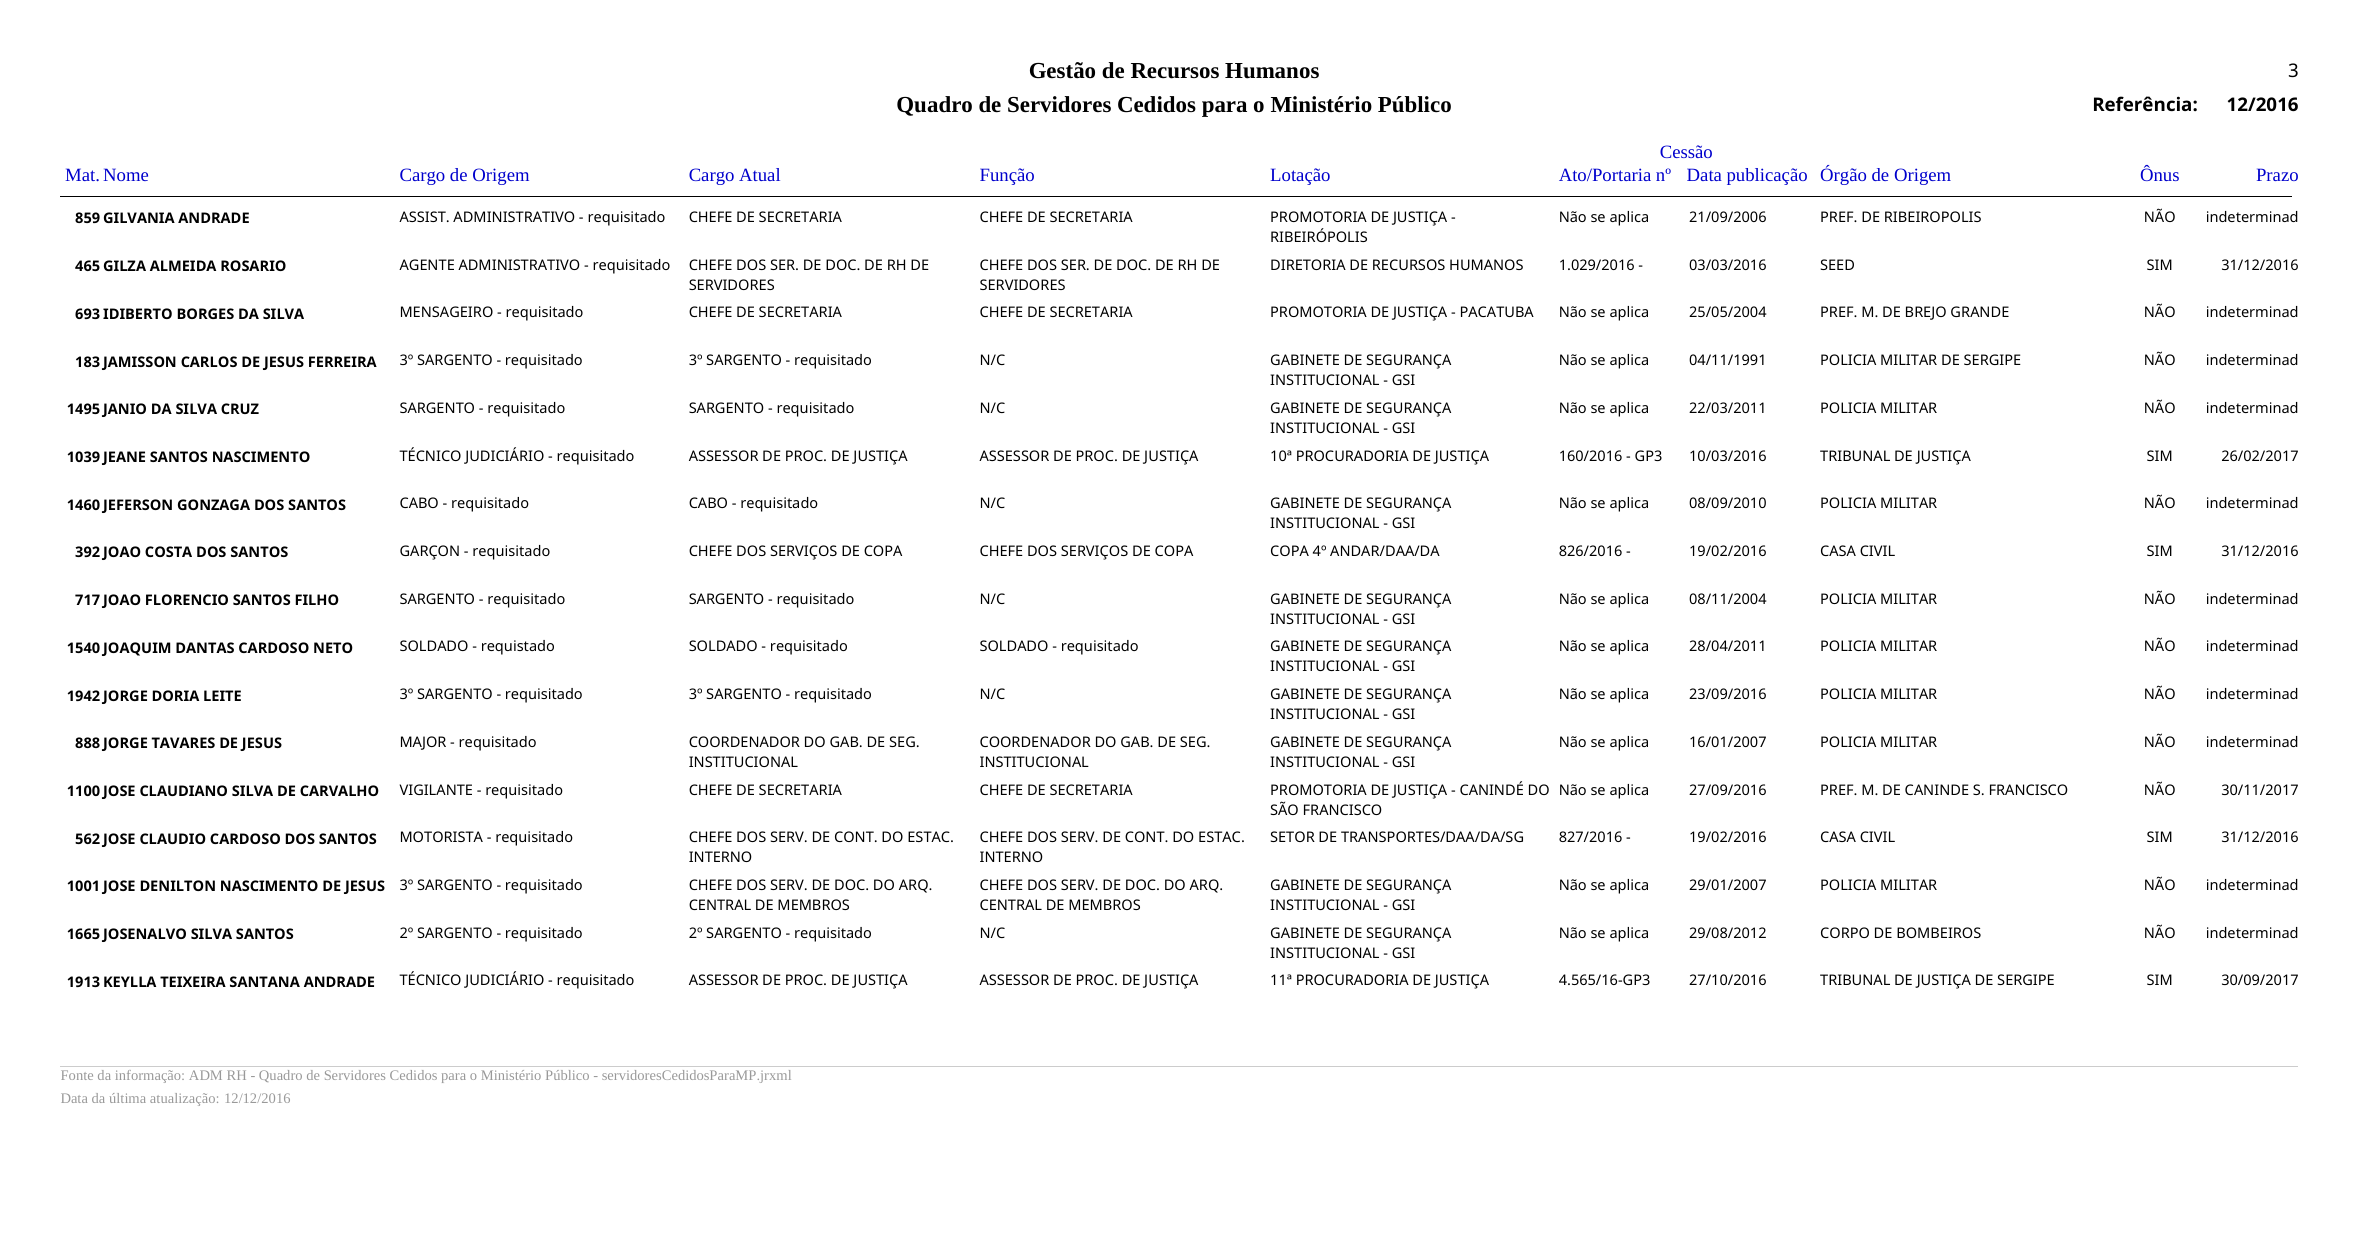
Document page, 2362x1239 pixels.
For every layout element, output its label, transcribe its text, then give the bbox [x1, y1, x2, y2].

table_cell [972, 829, 979, 851]
table_cell [1553, 999, 1558, 1015]
table_cell [1559, 445, 1684, 492]
table_cell [0, 855, 12, 872]
table_cell [1553, 924, 1558, 946]
table_cell [1814, 665, 1820, 681]
table_header Não se aplica [1559, 350, 1684, 377]
table_header indeterminad [2200, 398, 2298, 426]
table_cell [972, 495, 979, 517]
table_header [0, 0, 2361, 57]
table_cell [1684, 999, 1689, 1015]
table_header SOLDADO - requisitado [979, 636, 1262, 683]
table_cell [399, 255, 682, 301]
table_cell [1262, 208, 1270, 231]
table_cell [2299, 91, 2361, 124]
table_cell [103, 541, 393, 587]
table_header COORDENADOR DO GAB. DE SEG. INSTITUCIONAL [979, 732, 1262, 778]
table_header POLICIA MILITAR [1820, 589, 2119, 635]
table_cell [972, 903, 979, 919]
table_cell [683, 399, 688, 422]
table_cell [1817, 141, 2361, 163]
table_header CHEFE DOS SERVIÇOS DE COPA [689, 541, 972, 587]
table_cell [2119, 923, 2200, 969]
table_cell [1553, 638, 1558, 660]
table_cell [393, 351, 399, 374]
table_header 08/09/2010 [1689, 493, 1814, 517]
table_cell Cessão [1555, 141, 1817, 163]
table_header CHEFE DE SECRETARIA [979, 302, 1262, 349]
table_cell [2119, 207, 2200, 253]
table_cell [12, 827, 100, 873]
table_cell [2119, 636, 2200, 682]
table_cell [683, 256, 688, 278]
table_cell [12, 923, 100, 969]
table_cell [1270, 970, 1553, 1016]
table_header GABINETE DE SEGURANÇA INSTITUCIONAL - GSI [1270, 398, 1553, 444]
table_header NÃO [2119, 779, 2200, 803]
table_cell [689, 779, 972, 826]
table_header indeterminad [2200, 875, 2298, 903]
table_cell [1814, 208, 1820, 231]
table_cell [1684, 855, 1689, 872]
table_cell [1814, 256, 1820, 278]
table_cell [2299, 781, 2361, 803]
table_cell [2299, 638, 2361, 660]
table_cell [1684, 521, 1689, 538]
table_cell [103, 207, 393, 253]
table_cell 1665 [12, 924, 100, 952]
table_cell [1820, 398, 2119, 444]
table_cell [0, 85, 2361, 91]
table_cell [393, 235, 399, 252]
table_cell [683, 951, 688, 967]
table_cell [2299, 903, 2361, 919]
table_header GABINETE DE SEGURANÇA INSTITUCIONAL - GSI [1270, 684, 1553, 730]
table_cell [12, 541, 100, 587]
table_cell 693 [12, 304, 100, 332]
table_cell [689, 255, 972, 301]
table_cell JOSENALVO SILVA SANTOS [103, 924, 393, 969]
table_cell [2299, 760, 2361, 776]
table_header CHEFE DE SECRETARIA [689, 779, 972, 826]
table_cell [1262, 855, 1270, 872]
table_cell KEYLLA TEIXEIRA SANTANA ANDRADE [103, 972, 393, 1016]
table_header CHEFE DOS SER. DE DOC. DE RH DE SERVIDORES [979, 255, 1262, 301]
table_header CHEFE DE SECRETARIA [979, 779, 1262, 826]
table_cell [393, 685, 399, 708]
table_cell [1270, 302, 1553, 348]
table_cell [1814, 781, 1820, 803]
table_cell [1270, 875, 1553, 921]
table_header SOLDADO - requistado [399, 636, 682, 683]
table_cell [1262, 733, 1270, 756]
table_cell 1913 [12, 972, 100, 1000]
table_cell [689, 302, 972, 348]
table_cell [103, 589, 393, 635]
table_cell [1689, 350, 1814, 396]
table_cell [2299, 474, 2361, 490]
table_header CHEFE DOS SERV. DE DOC. DO ARQ. CENTRAL DE MEMBROS [979, 875, 1262, 921]
table_cell [1820, 207, 2119, 253]
table_cell [393, 447, 399, 469]
table_cell [1270, 207, 1553, 253]
table_cell [689, 445, 972, 492]
table_cell [683, 474, 688, 490]
table_cell [2200, 589, 2298, 635]
table_cell [393, 474, 399, 490]
table_cell [1559, 541, 1684, 587]
table_cell [1262, 951, 1270, 967]
table_cell [689, 398, 972, 444]
table_cell [1684, 283, 1689, 299]
table_cell [1270, 732, 1553, 778]
table_cell JANIO DA SILVA CRUZ [103, 399, 393, 444]
table_cell [1262, 378, 1270, 395]
table_cell [1553, 829, 1558, 851]
table_cell [1270, 541, 1553, 587]
table_cell [2200, 207, 2298, 253]
table_cell [1262, 665, 1270, 681]
table_header Não se aplica [1559, 493, 1684, 520]
table_header NÃO [2119, 636, 2200, 660]
table_cell [1689, 732, 1814, 778]
table_header indeterminad [2200, 493, 2298, 522]
table_header N/C [979, 589, 1262, 635]
table_cell IDIBERTO BORGES DA SILVA [103, 304, 393, 349]
table_header CHEFE DOS SERV. DE DOC. DO ARQ. CENTRAL DE MEMBROS [689, 875, 972, 921]
table_cell [2299, 208, 2361, 231]
table_cell [12, 445, 100, 492]
table_cell [1684, 685, 1689, 708]
table_cell [2119, 779, 2200, 826]
table_cell [103, 779, 393, 826]
table_cell [2299, 829, 2361, 851]
table_cell [2200, 255, 2298, 301]
table_header 27/10/2016 [1689, 970, 1814, 994]
table_cell 859 [12, 208, 100, 237]
table_cell [0, 198, 2361, 207]
table_cell [393, 712, 399, 729]
table_cell [2200, 398, 2298, 444]
table_header TRIBUNAL DE JUSTIÇA DE SERGIPE [1820, 970, 2119, 1016]
table_cell [1262, 495, 1270, 517]
table_header 31/12/2016 [2200, 541, 2298, 569]
table_cell [1262, 590, 1270, 612]
table_cell [972, 733, 979, 756]
table_cell [12, 255, 100, 301]
table_cell [1684, 665, 1689, 681]
table_cell [979, 923, 1262, 969]
table_header DIRETORIA DE RECURSOS HUMANOS [1270, 255, 1553, 301]
table_cell [1262, 235, 1270, 252]
table_cell [1814, 617, 1820, 633]
table_cell [0, 331, 12, 347]
table_cell [979, 207, 1262, 253]
table_header 21/09/2006 [1689, 207, 1814, 231]
table_header 23/09/2016 [1689, 684, 1814, 708]
table_cell [1553, 951, 1558, 967]
table_header 31/12/2016 [2200, 255, 2298, 283]
table_cell [1814, 569, 1820, 586]
table_cell [1553, 521, 1558, 538]
table_cell [1559, 827, 1684, 873]
table_cell [1559, 302, 1684, 348]
table_cell [1262, 903, 1270, 919]
table_cell [1553, 304, 1558, 326]
table_cell Nome [103, 164, 393, 193]
table_header 26/02/2017 [2200, 445, 2298, 474]
table_cell [1814, 283, 1820, 299]
table_cell [2299, 256, 2361, 278]
table_cell [2299, 378, 2361, 395]
table_header CABO - requisitado [689, 493, 972, 539]
table_cell [2299, 712, 2361, 729]
table_header 28/04/2011 [1689, 636, 1814, 660]
table_cell [12, 589, 100, 635]
table_cell [2299, 876, 2361, 899]
table_cell [399, 970, 682, 1016]
table_cell [1553, 164, 1558, 193]
table_cell [0, 951, 12, 967]
table_cell [1814, 876, 1820, 899]
table_header 827/2016 - [1559, 827, 1684, 854]
table_cell [2299, 495, 2361, 517]
table_cell Ato/Portaria nº [1559, 164, 1686, 193]
table_cell [1684, 760, 1689, 776]
table_cell [0, 378, 12, 395]
table_cell [972, 999, 979, 1015]
table_cell [1262, 569, 1270, 586]
table_cell [1820, 350, 2119, 396]
table_cell [1262, 542, 1270, 565]
table_header COORDENADOR DO GAB. DE SEG. INSTITUCIONAL [689, 732, 972, 778]
table_cell [2200, 827, 2298, 873]
table_cell [1684, 569, 1689, 586]
table_cell [1820, 684, 2119, 730]
table_cell [1814, 331, 1820, 347]
table_cell [2002, 57, 2143, 84]
table_cell [1553, 426, 1558, 442]
table_header 25/05/2004 [1689, 302, 1814, 326]
table_cell [0, 733, 12, 756]
table_header POLICIA MILITAR [1820, 732, 2119, 778]
table_header SIM [2119, 827, 2200, 851]
table_cell [2299, 331, 2361, 347]
table_cell [1559, 779, 1684, 826]
table_header POLICIA MILITAR [1820, 493, 2119, 539]
table_cell [1262, 474, 1270, 490]
table_header 2º SARGENTO - requisitado [689, 923, 972, 969]
table_header 11ª PROCURADORIA DE JUSTIÇA [1270, 970, 1553, 1016]
table_cell JOAQUIM DANTAS CARDOSO NETO [103, 638, 393, 683]
table_cell [2119, 302, 2200, 348]
table_header NÃO [2119, 875, 2200, 899]
table_cell [1262, 256, 1270, 278]
table_cell [2299, 855, 2361, 872]
table_cell [0, 235, 12, 252]
table_cell [1262, 164, 1270, 193]
table_cell [1684, 351, 1689, 374]
table_cell [1814, 638, 1820, 660]
table_cell [399, 302, 682, 348]
table_cell [0, 542, 12, 565]
table_cell 1100 [12, 781, 100, 809]
table_cell [683, 972, 688, 994]
table_header ASSESSOR DE PROC. DE JUSTIÇA [689, 970, 972, 1016]
table_cell [12, 875, 100, 921]
table_cell [393, 542, 399, 565]
table_cell JEANE SANTOS NASCIMENTO [103, 447, 393, 492]
table_cell [1684, 304, 1689, 326]
table_cell [1270, 684, 1553, 730]
table_cell [972, 569, 979, 586]
table_cell [1689, 445, 1814, 492]
table_cell [399, 493, 682, 539]
table_cell [1262, 331, 1270, 347]
table_header NÃO [2119, 493, 2200, 517]
table_cell [1684, 951, 1689, 967]
table_cell [0, 972, 12, 994]
table_cell [972, 208, 979, 231]
table_cell [683, 808, 688, 824]
table_cell [2119, 398, 2200, 444]
table_cell [1262, 924, 1270, 946]
table_header indeterminad [2200, 684, 2298, 712]
table_cell [1553, 665, 1558, 681]
table_cell [1262, 760, 1270, 776]
table_cell [103, 923, 393, 969]
table_cell [1270, 493, 1553, 539]
table_cell [2200, 732, 2298, 778]
table_cell JORGE TAVARES DE JESUS [103, 733, 393, 778]
table_cell [0, 617, 12, 633]
table_cell [0, 638, 12, 660]
table_header 22/03/2011 [1689, 398, 1814, 422]
table_cell [2200, 350, 2298, 396]
table_cell [0, 781, 12, 803]
table_header TÉCNICO JUDICIÁRIO - requisitado [399, 970, 682, 1016]
table_cell [0, 999, 12, 1015]
table_cell [1262, 712, 1270, 729]
table_cell [1553, 972, 1558, 994]
table_header 19/02/2016 [1689, 541, 1814, 565]
table_header Não se aplica [1559, 589, 1684, 616]
table_cell [0, 447, 12, 469]
table_cell [1814, 304, 1820, 326]
table_cell [1684, 972, 1689, 994]
table_cell 1495 [12, 399, 100, 428]
table_header 30/11/2017 [2200, 779, 2298, 808]
table_header 08/11/2004 [1689, 589, 1814, 612]
table_header SIM [2119, 445, 2200, 469]
table_cell 392 [12, 542, 100, 571]
table_cell [2200, 684, 2298, 730]
table_cell [1814, 590, 1820, 612]
table_header SIM [2119, 970, 2200, 994]
table_cell [2200, 302, 2298, 348]
table_header ASSIST. ADMINISTRATIVO - requisitado [399, 207, 682, 253]
table_cell [2299, 685, 2361, 708]
table_cell [2119, 875, 2200, 921]
table_cell [1820, 923, 2119, 969]
table_header SIM [2119, 541, 2200, 565]
table_cell [2200, 445, 2298, 492]
table_cell [1262, 685, 1270, 708]
table_cell [1553, 331, 1558, 347]
table_cell [1262, 399, 1270, 422]
table_header CHEFE DE SECRETARIA [689, 207, 972, 253]
table_header 4.565/16-GP3 [1559, 970, 1684, 997]
table_cell GILZA ALMEIDA ROSARIO [103, 256, 393, 301]
table_header ASSESSOR DE PROC. DE JUSTIÇA [689, 445, 972, 492]
table_cell [1262, 972, 1270, 994]
table_cell 717 [12, 590, 100, 618]
table_cell [683, 903, 688, 919]
table_cell [0, 208, 12, 231]
table_cell [1553, 808, 1558, 824]
table_header 1.029/2016 - [1559, 255, 1684, 282]
table_cell [2299, 351, 2361, 374]
table_cell [1684, 235, 1689, 252]
table_header indeterminad [2200, 923, 2298, 951]
table_cell [972, 781, 979, 803]
table_cell [393, 590, 399, 612]
table_cell [2119, 255, 2200, 301]
table_header 3º SARGENTO - requisitado [399, 350, 682, 396]
table_header POLICIA MILITAR [1820, 875, 2119, 921]
table_cell [1553, 399, 1558, 422]
table_header 29/01/2007 [1689, 875, 1814, 899]
table_cell [1814, 855, 1820, 872]
table_cell [1814, 495, 1820, 517]
table_header Não se aplica [1559, 779, 1684, 806]
table_cell [979, 875, 1262, 921]
table_cell Gestão de Recursos Humanos [346, 57, 2002, 85]
table_cell [0, 829, 12, 851]
table_cell [0, 521, 12, 538]
table_cell [683, 712, 688, 729]
table_cell [2299, 972, 2361, 994]
table_cell [1262, 447, 1270, 469]
table_header GABINETE DE SEGURANÇA INSTITUCIONAL - GSI [1270, 636, 1553, 683]
table_cell [1553, 283, 1558, 299]
table_cell [683, 521, 688, 538]
table_cell [1814, 378, 1820, 395]
table_header MOTORISTA - requisitado [399, 827, 682, 873]
table_cell [393, 495, 399, 517]
table_header 29/08/2012 [1689, 923, 1814, 946]
table_cell [683, 685, 688, 708]
table_cell [1684, 331, 1689, 347]
table_cell [972, 426, 979, 442]
table_cell [393, 665, 399, 681]
table_cell [1262, 617, 1270, 633]
table_header CHEFE DOS SERV. DE CONT. DO ESTAC. INTERNO [689, 827, 972, 873]
table_header 3º SARGENTO - requisitado [689, 684, 972, 730]
table_cell [2200, 970, 2298, 1016]
table_header PROMOTORIA DE JUSTIÇA - RIBEIRÓPOLIS [1270, 207, 1553, 253]
table_cell [1689, 970, 1814, 1016]
table_cell [0, 760, 12, 776]
table_cell [393, 569, 399, 586]
table_cell [1689, 923, 1814, 969]
table_header 31/12/2016 [2200, 827, 2298, 856]
table_cell [972, 855, 979, 872]
table_cell [2119, 970, 2200, 1016]
table_cell [399, 445, 682, 492]
table_cell [399, 636, 682, 682]
table_header 19/02/2016 [1689, 827, 1814, 851]
table_cell [972, 399, 979, 422]
table_cell [1811, 164, 1820, 193]
table_cell [2299, 665, 2361, 681]
table_cell [689, 970, 972, 1016]
table_cell [979, 589, 1262, 635]
table_cell [979, 350, 1262, 396]
table_cell [2299, 426, 2361, 442]
table_cell [1553, 760, 1558, 776]
table_cell [0, 924, 12, 946]
table_cell [1689, 493, 1814, 539]
table_cell [1262, 426, 1270, 442]
table_cell [979, 684, 1262, 730]
table_header indeterminad [2200, 636, 2298, 665]
table_cell [979, 493, 1262, 539]
table_cell [103, 875, 393, 921]
table_cell JOSE DENILTON NASCIMENTO DE JESUS [103, 876, 393, 921]
table_cell [1820, 302, 2119, 348]
table_cell [2119, 732, 2200, 778]
table_cell [1270, 398, 1553, 444]
table_cell [1270, 923, 1553, 969]
table_header Não se aplica [1559, 398, 1684, 425]
table_cell [1814, 760, 1820, 776]
table_cell [1814, 685, 1820, 708]
table_header 03/03/2016 [1689, 255, 1814, 278]
table_cell [1559, 636, 1684, 682]
table_cell [972, 474, 979, 490]
table_header PROMOTORIA DE JUSTIÇA - PACATUBA [1270, 302, 1553, 349]
table_cell [979, 255, 1262, 301]
table_header ASSESSOR DE PROC. DE JUSTIÇA [979, 445, 1262, 492]
table_cell 888 [12, 733, 100, 762]
table_cell JOAO FLORENCIO SANTOS FILHO [103, 590, 393, 635]
table_header TRIBUNAL DE JUSTIÇA [1820, 445, 2119, 492]
table_header 3º SARGENTO - requisitado [689, 350, 972, 396]
table_cell [12, 398, 100, 444]
table_cell [972, 685, 979, 708]
table_cell [689, 923, 972, 969]
table_cell [683, 495, 688, 517]
table_cell [1553, 903, 1558, 919]
table_header SIM [2119, 255, 2200, 278]
table_cell [12, 779, 100, 826]
table_header POLICIA MILITAR [1820, 636, 2119, 683]
table_cell [2299, 924, 2361, 946]
table_header SETOR DE TRANSPORTES/DAA/DA/SG [1270, 827, 1553, 873]
table_header GABINETE DE SEGURANÇA INSTITUCIONAL - GSI [1270, 875, 1553, 921]
table_cell [0, 426, 12, 442]
table_cell [12, 207, 100, 253]
table_cell [972, 521, 979, 538]
table_cell [1689, 589, 1814, 635]
table_cell [1814, 521, 1820, 538]
table_cell [103, 684, 393, 730]
table_header POLICIA MILITAR DE SERGIPE [1820, 350, 2119, 396]
table_cell [1559, 732, 1684, 778]
table_cell [972, 378, 979, 395]
table_cell [1559, 684, 1684, 730]
table_cell [0, 808, 12, 824]
table_cell [393, 638, 399, 660]
table_cell [2299, 617, 2361, 633]
table_cell [1820, 827, 2119, 873]
table_cell [0, 1090, 60, 1114]
table_cell [1270, 255, 1553, 301]
table_cell [12, 350, 100, 396]
table_cell [1559, 875, 1684, 921]
table_header PREF. DE RIBEIROPOLIS [1820, 207, 2119, 253]
table_cell [393, 829, 399, 851]
table_cell [683, 378, 688, 395]
table_cell Data da última atualização: [60, 1090, 224, 1114]
table_header GARÇON - requisitado [399, 541, 682, 587]
table_cell [1270, 827, 1553, 873]
table_cell [2200, 779, 2298, 826]
table_cell [683, 665, 688, 681]
table_cell Prazo [2200, 164, 2298, 193]
table_cell [1553, 712, 1558, 729]
table_cell [1814, 542, 1820, 565]
table_cell [683, 304, 688, 326]
table_cell [399, 684, 682, 730]
table_cell [0, 399, 12, 422]
table_cell [399, 398, 682, 444]
table_cell [393, 617, 399, 633]
table_header CHEFE DOS SERVIÇOS DE COPA [979, 541, 1262, 587]
table_cell Cargo de Origem [399, 164, 682, 193]
table_cell [1553, 876, 1558, 899]
table_cell [1814, 808, 1820, 824]
table_cell [1684, 426, 1689, 442]
table_cell [1553, 447, 1558, 469]
table_cell Ônus [2119, 164, 2200, 193]
table_header Não se aplica [1559, 732, 1684, 759]
table_cell JOSE CLAUDIANO SILVA DE CARVALHO [103, 781, 393, 826]
table_cell [689, 732, 972, 778]
table_cell [689, 827, 972, 873]
table_cell [683, 781, 688, 803]
table_cell [972, 331, 979, 347]
table_cell [1270, 589, 1553, 635]
table_header Não se aplica [1559, 684, 1684, 711]
table_cell [1262, 283, 1270, 299]
table_cell [0, 665, 12, 681]
table_cell [2299, 57, 2361, 84]
table_cell [12, 493, 100, 539]
table_cell [399, 875, 682, 921]
table_header SEED [1820, 255, 2119, 301]
table_cell [1559, 493, 1684, 539]
table_cell [1820, 493, 2119, 539]
table_header 10ª PROCURADORIA DE JUSTIÇA [1270, 445, 1553, 492]
table_header indeterminad [2200, 732, 2298, 760]
table_cell [1559, 589, 1684, 635]
table_cell JORGE DORIA LEITE [103, 685, 393, 730]
table_cell [1262, 876, 1270, 899]
table_cell [1689, 207, 1814, 253]
table_cell [393, 903, 399, 919]
table_cell [1559, 398, 1684, 444]
table_header Não se aplica [1559, 207, 1684, 234]
table_cell [972, 760, 979, 776]
table_cell [103, 302, 393, 348]
table_cell [972, 304, 979, 326]
table_cell [1820, 970, 2119, 1016]
table_cell [1689, 398, 1814, 444]
table_header 2º SARGENTO - requisitado [399, 923, 682, 969]
table_cell [2299, 542, 2361, 565]
table_cell [393, 426, 399, 442]
table_cell [683, 876, 688, 899]
table_cell [689, 350, 972, 396]
table_cell [1684, 712, 1689, 729]
table_cell [683, 426, 688, 442]
table_header SOLDADO - requisitado [689, 636, 972, 683]
table_cell [1820, 636, 2119, 682]
table_cell [393, 876, 399, 899]
table_header 04/11/1991 [1689, 350, 1814, 374]
table_header SARGENTO - requisitado [399, 589, 682, 635]
table_cell [1262, 351, 1270, 374]
table_cell [103, 255, 393, 301]
table_cell [2299, 999, 2361, 1015]
table_cell [103, 493, 393, 539]
table_cell [972, 447, 979, 469]
table_cell [103, 445, 393, 492]
table_cell [0, 1066, 60, 1090]
table_cell [1553, 378, 1558, 395]
table_cell Data publicação [1686, 164, 1811, 193]
table_cell [683, 924, 688, 946]
table_cell [2119, 493, 2200, 539]
table_cell [1262, 304, 1270, 326]
table_cell [1270, 636, 1553, 682]
table_cell [0, 712, 12, 729]
table_cell [1814, 951, 1820, 967]
table_cell [1684, 733, 1689, 756]
table_header 826/2016 - [1559, 541, 1684, 568]
table_cell [1684, 208, 1689, 231]
table_cell [979, 636, 1262, 682]
table_cell [393, 924, 399, 946]
table_cell [2299, 164, 2361, 193]
table_header PROMOTORIA DE JUSTIÇA - CANINDÉ DO SÃO FRANCISCO [1270, 779, 1553, 826]
table_header CHEFE DE SECRETARIA [979, 207, 1262, 253]
table_cell [0, 141, 1555, 163]
table_cell [2299, 235, 2361, 252]
table_header GABINETE DE SEGURANÇA INSTITUCIONAL - GSI [1270, 350, 1553, 396]
table_cell [979, 398, 1262, 444]
table_header AGENTE ADMINISTRATIVO - requisitado [399, 255, 682, 301]
table_cell [1262, 999, 1270, 1015]
table_cell Fonte da informação: ADM RH - Quadro de Servidores Cedidos para o Ministério Público - servidoresCedidosParaMP.jrxml [60, 1067, 2298, 1090]
table_cell [979, 541, 1262, 587]
table_cell [689, 636, 972, 682]
table_cell [0, 1016, 2361, 1066]
table_cell [2119, 350, 2200, 396]
table_header N/C [979, 923, 1262, 969]
table_cell 1001 [12, 876, 100, 905]
table_cell [1814, 235, 1820, 252]
table_cell [1814, 924, 1820, 946]
table_header 3º SARGENTO - requisitado [399, 684, 682, 730]
table_cell 1460 [12, 495, 100, 523]
table_header GABINETE DE SEGURANÇA INSTITUCIONAL - GSI [1270, 493, 1553, 539]
table_cell [1684, 474, 1689, 490]
table_cell [393, 331, 399, 347]
table_cell [1553, 351, 1558, 374]
table_cell [2200, 493, 2298, 539]
table_cell [393, 304, 399, 326]
table_cell 1540 [12, 638, 100, 666]
table_cell 465 [12, 256, 100, 284]
table_cell 1942 [12, 685, 100, 714]
table_cell [393, 951, 399, 967]
table_cell [2200, 541, 2298, 587]
table_header 3º SARGENTO - requisitado [399, 875, 682, 921]
table_cell [12, 684, 100, 730]
table_header indeterminad [2200, 350, 2298, 378]
table_header CASA CIVIL [1820, 827, 2119, 873]
table_cell 12/2016 [2200, 91, 2298, 124]
table_cell [103, 827, 393, 873]
table_cell JAMISSON CARLOS DE JESUS FERREIRA [103, 351, 393, 396]
table_cell [1684, 447, 1689, 469]
table_cell [683, 733, 688, 756]
table_cell [1814, 999, 1820, 1015]
table_cell 3 [2143, 57, 2298, 84]
table_cell [683, 283, 688, 299]
table_header GABINETE DE SEGURANÇA INSTITUCIONAL - GSI [1270, 923, 1553, 969]
table_cell [1820, 255, 2119, 301]
table_cell [1814, 733, 1820, 756]
table_header SARGENTO - requisitado [689, 398, 972, 444]
table_cell [2299, 808, 2361, 824]
table_cell [2119, 827, 2200, 873]
table_cell [393, 855, 399, 872]
table_header SARGENTO - requisitado [399, 398, 682, 444]
table_cell [683, 542, 688, 565]
table_cell [1814, 426, 1820, 442]
table_cell [1820, 445, 2119, 492]
table_cell [1820, 779, 2119, 826]
table_cell [1270, 350, 1553, 396]
table_cell [2299, 521, 2361, 538]
table_cell [1262, 808, 1270, 824]
table_cell [0, 283, 12, 299]
table_header CHEFE DOS SER. DE DOC. DE RH DE SERVIDORES [689, 255, 972, 301]
table_cell [1689, 636, 1814, 682]
table_cell [689, 493, 972, 539]
table_cell [1553, 495, 1558, 517]
table_cell [683, 590, 688, 612]
table_cell [2299, 283, 2361, 299]
table_header MENSAGEIRO - requisitado [399, 302, 682, 349]
table_cell [1820, 589, 2119, 635]
table_cell [0, 474, 12, 490]
table_header VIGILANTE - requisitado [399, 779, 682, 826]
table_cell [1684, 617, 1689, 633]
table_cell GILVANIA ANDRADE [103, 208, 393, 253]
table_cell [0, 685, 12, 708]
table_cell [0, 125, 2361, 141]
table_cell [393, 781, 399, 803]
table_cell Órgão de Origem [1820, 164, 2119, 193]
table_header CHEFE DE SECRETARIA [689, 302, 972, 349]
table_cell [2119, 684, 2200, 730]
table_cell [1559, 923, 1684, 969]
table_cell 183 [12, 351, 100, 380]
table_cell [1684, 495, 1689, 517]
table_cell Quadro de Servidores Cedidos para o Ministério Público [346, 91, 2002, 124]
table_cell [12, 732, 100, 778]
table_cell [1553, 208, 1558, 231]
table_cell [683, 760, 688, 776]
table_cell [1559, 207, 1684, 253]
table_cell [1689, 684, 1814, 730]
table_cell [1814, 351, 1820, 374]
table_cell [1684, 542, 1689, 565]
table_header COPA 4º ANDAR/DAA/DA [1270, 541, 1553, 587]
table_cell [1559, 970, 1684, 1016]
table_cell [1553, 256, 1558, 278]
table_header Não se aplica [1559, 302, 1684, 329]
table_cell [1814, 399, 1820, 422]
table_cell [972, 924, 979, 946]
table_cell [1553, 542, 1558, 565]
table_cell [972, 712, 979, 729]
table_header N/C [979, 493, 1262, 539]
table_cell [1684, 808, 1689, 824]
table_header 30/09/2017 [2200, 970, 2298, 999]
table_cell [972, 808, 979, 824]
table_cell [0, 304, 12, 326]
table_cell [12, 302, 100, 348]
table_cell [972, 542, 979, 565]
table_header 16/01/2007 [1689, 732, 1814, 756]
table_header CORPO DE BOMBEIROS [1820, 923, 2119, 969]
table_cell [2119, 589, 2200, 635]
table_cell [0, 590, 12, 612]
table_cell [2200, 875, 2298, 921]
table_cell JEFERSON GONZAGA DOS SANTOS [103, 495, 393, 539]
table_cell [979, 732, 1262, 778]
table_cell [1684, 781, 1689, 803]
table_header ASSESSOR DE PROC. DE JUSTIÇA [979, 970, 1262, 1016]
table_cell [393, 521, 399, 538]
table_cell [103, 636, 393, 682]
table_cell [683, 617, 688, 633]
table_cell [1684, 256, 1689, 278]
table_cell [1553, 474, 1558, 490]
table_header CHEFE DOS SERV. DE CONT. DO ESTAC. INTERNO [979, 827, 1262, 873]
table_cell [1553, 617, 1558, 633]
table_cell [1684, 590, 1689, 612]
table_cell [689, 207, 972, 253]
table_cell [1814, 972, 1820, 994]
table_header NÃO [2119, 684, 2200, 708]
table_cell [103, 350, 393, 396]
table_cell [1814, 829, 1820, 851]
table_cell [399, 827, 682, 873]
table_cell [103, 732, 393, 778]
table_header indeterminad [2200, 589, 2298, 617]
table_cell [103, 398, 393, 444]
table_cell [1553, 685, 1558, 708]
table_cell [377, 1090, 2361, 1114]
table_header N/C [979, 684, 1262, 730]
table_cell [683, 331, 688, 347]
table_cell 1039 [12, 447, 100, 475]
table_cell Mat. [30, 164, 100, 193]
table_header NÃO [2119, 923, 2200, 946]
table_header PREF. M. DE BREJO GRANDE [1820, 302, 2119, 349]
table_cell [393, 208, 399, 231]
table_cell [12, 636, 100, 682]
table_cell [979, 970, 1262, 1016]
table_cell [1262, 781, 1270, 803]
table_cell [972, 972, 979, 994]
table_cell [0, 351, 12, 374]
table_header NÃO [2119, 589, 2200, 612]
table_cell [2200, 636, 2298, 682]
table_cell [1814, 903, 1820, 919]
table_cell [683, 855, 688, 872]
table_cell JOSE CLAUDIO CARDOSO DOS SANTOS [103, 829, 393, 873]
table_cell [399, 732, 682, 778]
table_cell [0, 164, 30, 193]
table_header 160/2016 - GP3 [1559, 445, 1684, 472]
table_cell [972, 256, 979, 278]
table_cell [0, 91, 346, 124]
table_header indeterminad [2200, 302, 2298, 331]
table_cell [1689, 827, 1814, 873]
table_cell [683, 208, 688, 231]
table_cell [1684, 378, 1689, 395]
table_cell [979, 827, 1262, 873]
table_cell [2299, 951, 2361, 967]
table_cell [1684, 903, 1689, 919]
table_cell [689, 589, 972, 635]
table_cell [2119, 445, 2200, 492]
table_cell [399, 541, 682, 587]
table_header NÃO [2119, 398, 2200, 422]
table_cell [2299, 1066, 2361, 1090]
table_cell [0, 876, 12, 899]
table_cell JOAO COSTA DOS SANTOS [103, 542, 393, 587]
table_cell Função [979, 164, 1262, 193]
table_cell [2299, 399, 2361, 422]
table_cell [2200, 923, 2298, 969]
table_cell [393, 283, 399, 299]
table_cell [1559, 350, 1684, 396]
table_cell [393, 378, 399, 395]
table_cell [1553, 733, 1558, 756]
table_header 10/03/2016 [1689, 445, 1814, 469]
table_cell [399, 350, 682, 396]
table_cell [972, 876, 979, 899]
table_cell [1689, 302, 1814, 348]
table_cell [2299, 447, 2361, 469]
table_cell [1553, 590, 1558, 612]
table_cell Referência: [2004, 91, 2198, 124]
table_cell [972, 665, 979, 681]
table_cell [2119, 541, 2200, 587]
table_cell [1553, 235, 1558, 252]
table_cell [0, 57, 346, 84]
table_cell [399, 923, 682, 969]
table_cell Lotação [1270, 164, 1553, 193]
table_cell [1820, 732, 2119, 778]
table_cell [393, 256, 399, 278]
table_header N/C [979, 398, 1262, 444]
table_cell [1684, 876, 1689, 899]
table_cell [1262, 829, 1270, 851]
table_cell [399, 207, 682, 253]
table_header NÃO [2119, 207, 2200, 231]
table_cell [683, 829, 688, 851]
table_cell [1689, 541, 1814, 587]
table_header N/C [979, 350, 1262, 396]
table_cell [0, 256, 12, 278]
table_header 27/09/2016 [1689, 779, 1814, 803]
table_cell [393, 808, 399, 824]
table_header NÃO [2119, 302, 2200, 326]
table_cell [689, 875, 972, 921]
table_cell [393, 733, 399, 756]
table_cell [1689, 255, 1814, 301]
table_header NÃO [2119, 350, 2200, 374]
table_cell [972, 283, 979, 299]
table_cell [1820, 541, 2119, 587]
table_header Não se aplica [1559, 875, 1684, 902]
table_cell [683, 351, 688, 374]
table_cell [103, 970, 393, 1016]
table_cell [972, 235, 979, 252]
table_header Não se aplica [1559, 923, 1684, 949]
table_cell [683, 164, 688, 193]
table_cell [1684, 829, 1689, 851]
table_cell [393, 972, 399, 994]
table_cell [0, 903, 12, 919]
table_cell [683, 235, 688, 252]
table_cell [1270, 779, 1553, 826]
table_cell [393, 399, 399, 422]
table_cell [2299, 304, 2361, 326]
table_header indeterminad [2200, 207, 2298, 235]
table_cell [1820, 875, 2119, 921]
table_cell [1559, 255, 1684, 301]
table_cell [1684, 924, 1689, 946]
table_header TÉCNICO JUDICIÁRIO - requisitado [399, 445, 682, 492]
table_header PREF. M. DE CANINDE S. FRANCISCO [1820, 779, 2119, 826]
table_header POLICIA MILITAR [1820, 684, 2119, 730]
table_cell [972, 164, 979, 193]
table_cell [1270, 445, 1553, 492]
table_header CABO - requisitado [399, 493, 682, 539]
table_header GABINETE DE SEGURANÇA INSTITUCIONAL - GSI [1270, 589, 1553, 635]
table_header NÃO [2119, 732, 2200, 756]
table_cell [1814, 447, 1820, 469]
table_header POLICIA MILITAR [1820, 398, 2119, 444]
table_cell [399, 589, 682, 635]
table_header Não se aplica [1559, 636, 1684, 663]
table_cell [1262, 638, 1270, 660]
table_cell 12/12/2016 [224, 1090, 377, 1114]
table_cell [683, 999, 688, 1015]
table_cell [1814, 474, 1820, 490]
table_header GABINETE DE SEGURANÇA INSTITUCIONAL - GSI [1270, 732, 1553, 778]
table_cell [689, 541, 972, 587]
table_cell [1262, 521, 1270, 538]
table_cell [972, 617, 979, 633]
table_cell [399, 779, 682, 826]
table_cell [683, 447, 688, 469]
table_cell [2299, 590, 2361, 612]
table_cell [393, 760, 399, 776]
table_cell Cargo Atual [689, 164, 972, 193]
table_cell [979, 302, 1262, 348]
table_cell [972, 351, 979, 374]
table_header SARGENTO - requisitado [689, 589, 972, 635]
table_cell [972, 951, 979, 967]
table_cell [12, 970, 100, 1016]
table_cell [1689, 779, 1814, 826]
table_cell [1553, 855, 1558, 872]
table_cell [393, 999, 399, 1015]
table_header MAJOR - requisitado [399, 732, 682, 778]
table_cell [2299, 733, 2361, 756]
table_cell [979, 779, 1262, 826]
table_cell [2299, 569, 2361, 586]
table_cell [972, 590, 979, 612]
table_cell [393, 164, 399, 193]
table_cell [1553, 781, 1558, 803]
table_cell [683, 569, 688, 586]
table_cell [689, 684, 972, 730]
table_cell 562 [12, 829, 100, 857]
table_cell [683, 638, 688, 660]
table_cell [1553, 569, 1558, 586]
table_cell [0, 495, 12, 517]
table_cell [972, 638, 979, 660]
table_cell [1684, 399, 1689, 422]
table_cell [979, 445, 1262, 492]
table_cell [0, 569, 12, 586]
table_cell [1814, 712, 1820, 729]
table_cell [1689, 875, 1814, 921]
table_header CASA CIVIL [1820, 541, 2119, 587]
table_cell [1684, 638, 1689, 660]
